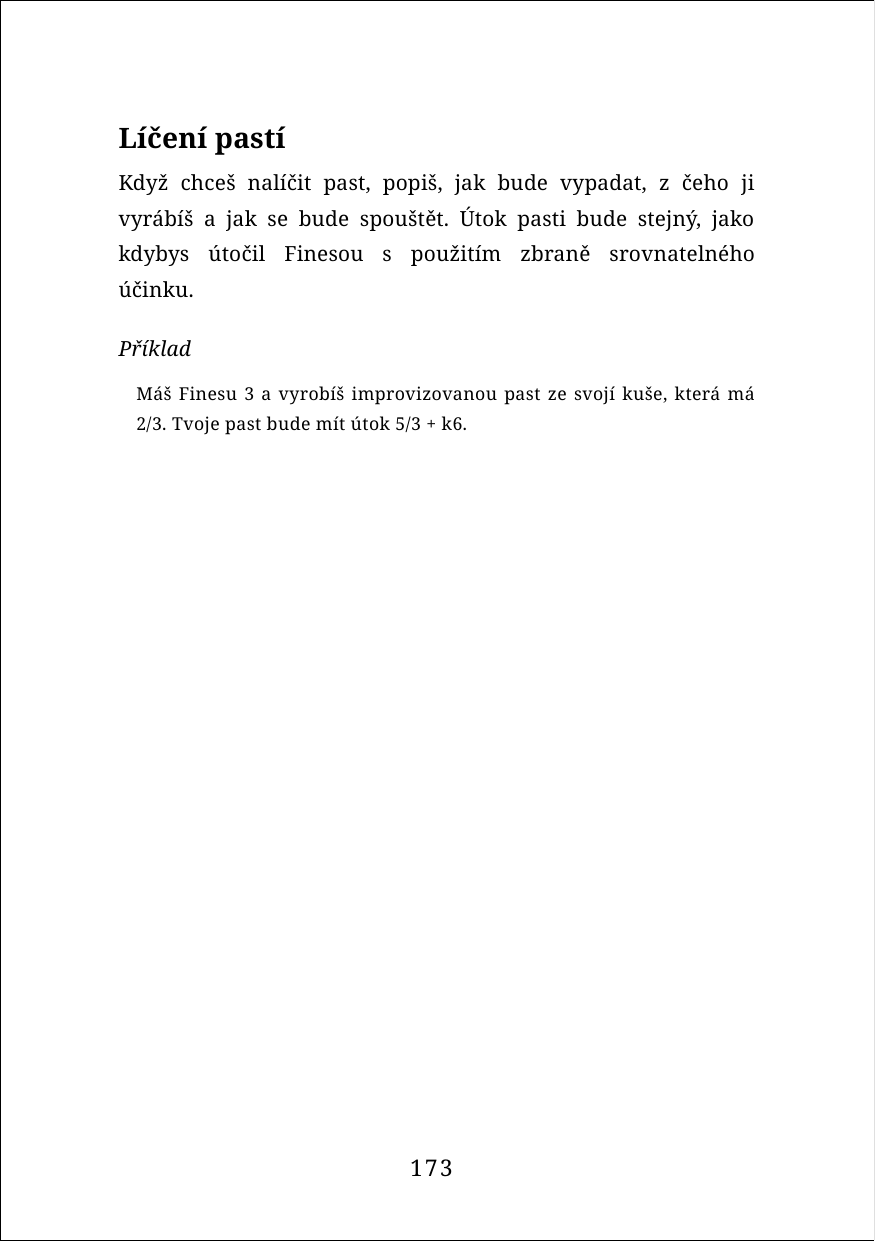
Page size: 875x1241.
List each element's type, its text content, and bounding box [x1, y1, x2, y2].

subtitle Líčení pastí [118, 118, 756, 157]
text Příklad [118, 334, 756, 362]
text Máš Finesu 3 a vyrobíš improvizovanou past ze svojí kuše, která má 2/3. Tvoje past bude mít útok 5/3 + k6. [136, 381, 756, 436]
text Když chceš nalíčit past, popiš, jak bude vypadat, z čeho ji vyrábíš a jak se bude spouštět. Útok pasti bude stejný, jako kdybys útočil Finesou s použitím zbraně srovnatelného účinku. [118, 168, 756, 303]
